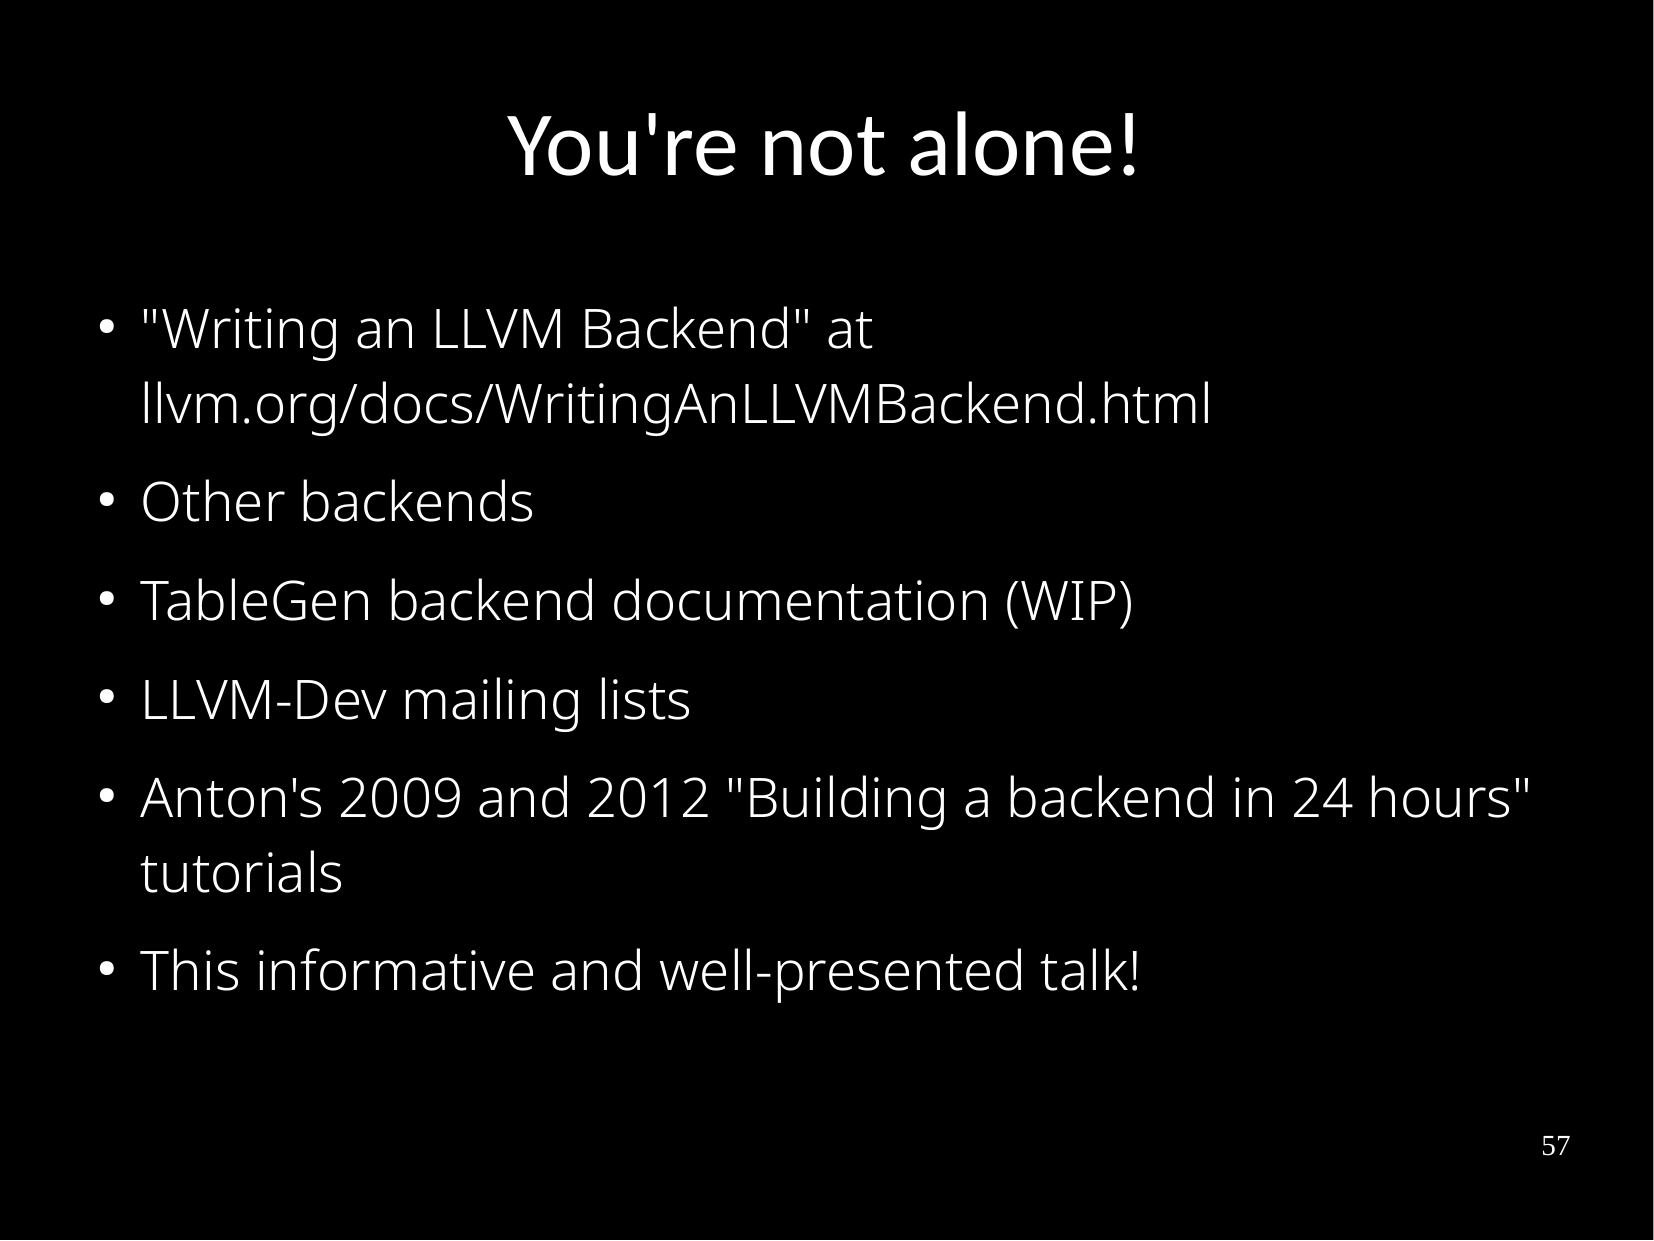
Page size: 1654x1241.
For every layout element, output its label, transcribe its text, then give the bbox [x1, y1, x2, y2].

list "Writing an LLVM Backend" at llvm.org/docs/WritingAnLLVMBackend.html Other backends TableGen backend documentation (WIP) LLVM-Dev mailing lists Anton's 2009 and 2012 "Building a backend in 24 hours" tutorials This informative and well-presented talk! [82, 290, 1571, 1010]
title You're not alone! [82, 49, 1571, 257]
